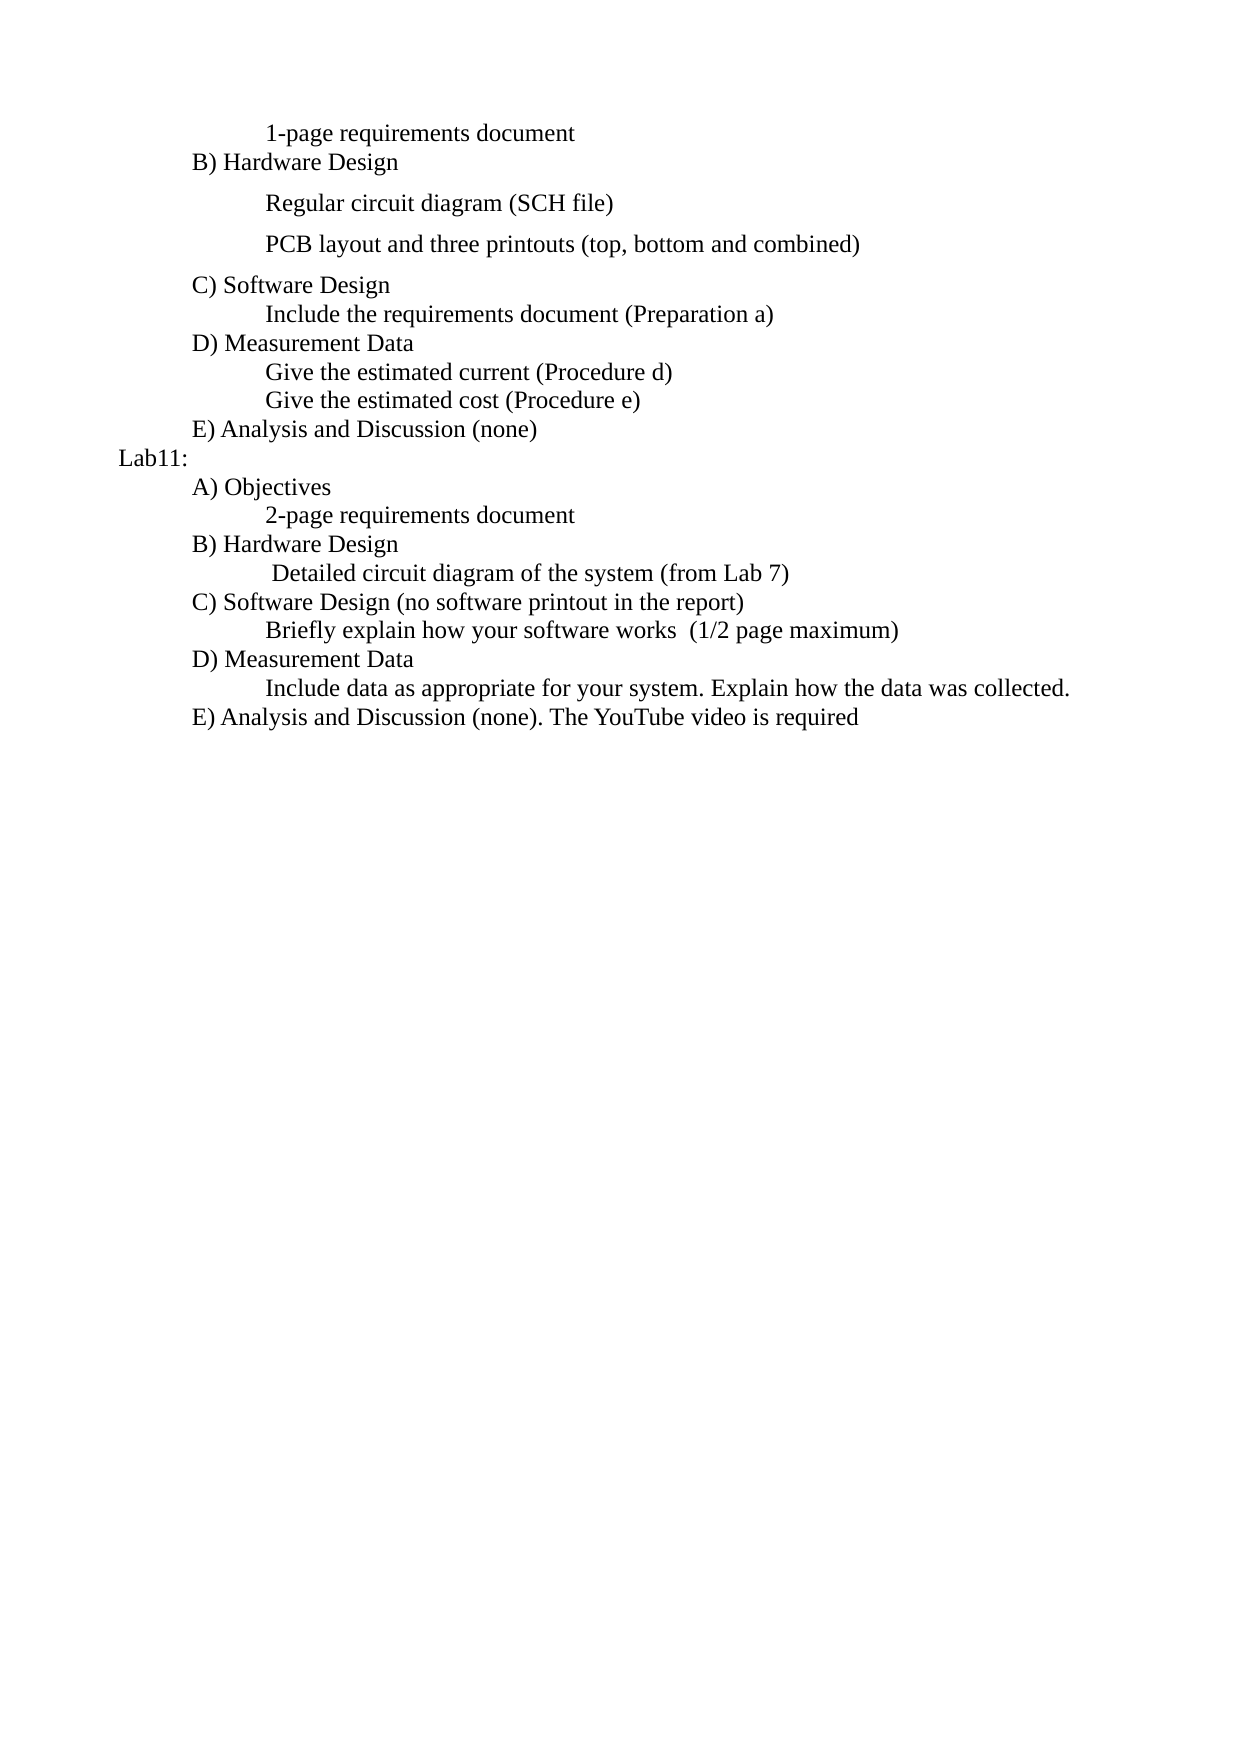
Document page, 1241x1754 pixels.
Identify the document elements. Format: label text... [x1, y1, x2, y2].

text D) Measurement Data [118, 328, 1122, 357]
text Give the estimated cost (Procedure e) [118, 386, 1122, 414]
text 1-page requirements document [118, 118, 1122, 147]
text B) Hardware Design [118, 147, 1122, 176]
text Include data as appropriate for your system. Explain how the data was collected. [118, 673, 1122, 702]
text Give the estimated current (Procedure d) [118, 357, 1122, 386]
text Lab11: [118, 443, 1122, 472]
text Include the requirements document (Preparation a) [118, 299, 1122, 328]
text PCB layout and three printouts (top, bottom and combined) [118, 229, 1122, 258]
text Briefly explain how your software works (1/2 page maximum) [118, 616, 1122, 644]
text Regular circuit diagram (SCH file) [118, 188, 1122, 217]
text 2-page requirements document [118, 501, 1122, 529]
text B) Hardware Design [118, 529, 1122, 558]
text C) Software Design (no software printout in the report) [118, 587, 1122, 616]
text E) Analysis and Discussion (none). The YouTube video is required [118, 702, 1122, 731]
text A) Objectives [118, 472, 1122, 501]
text C) Software Design [118, 271, 1122, 299]
text Detailed circuit diagram of the system (from Lab 7) [118, 558, 1122, 587]
text D) Measurement Data [118, 644, 1122, 673]
text E) Analysis and Discussion (none) [118, 414, 1122, 443]
